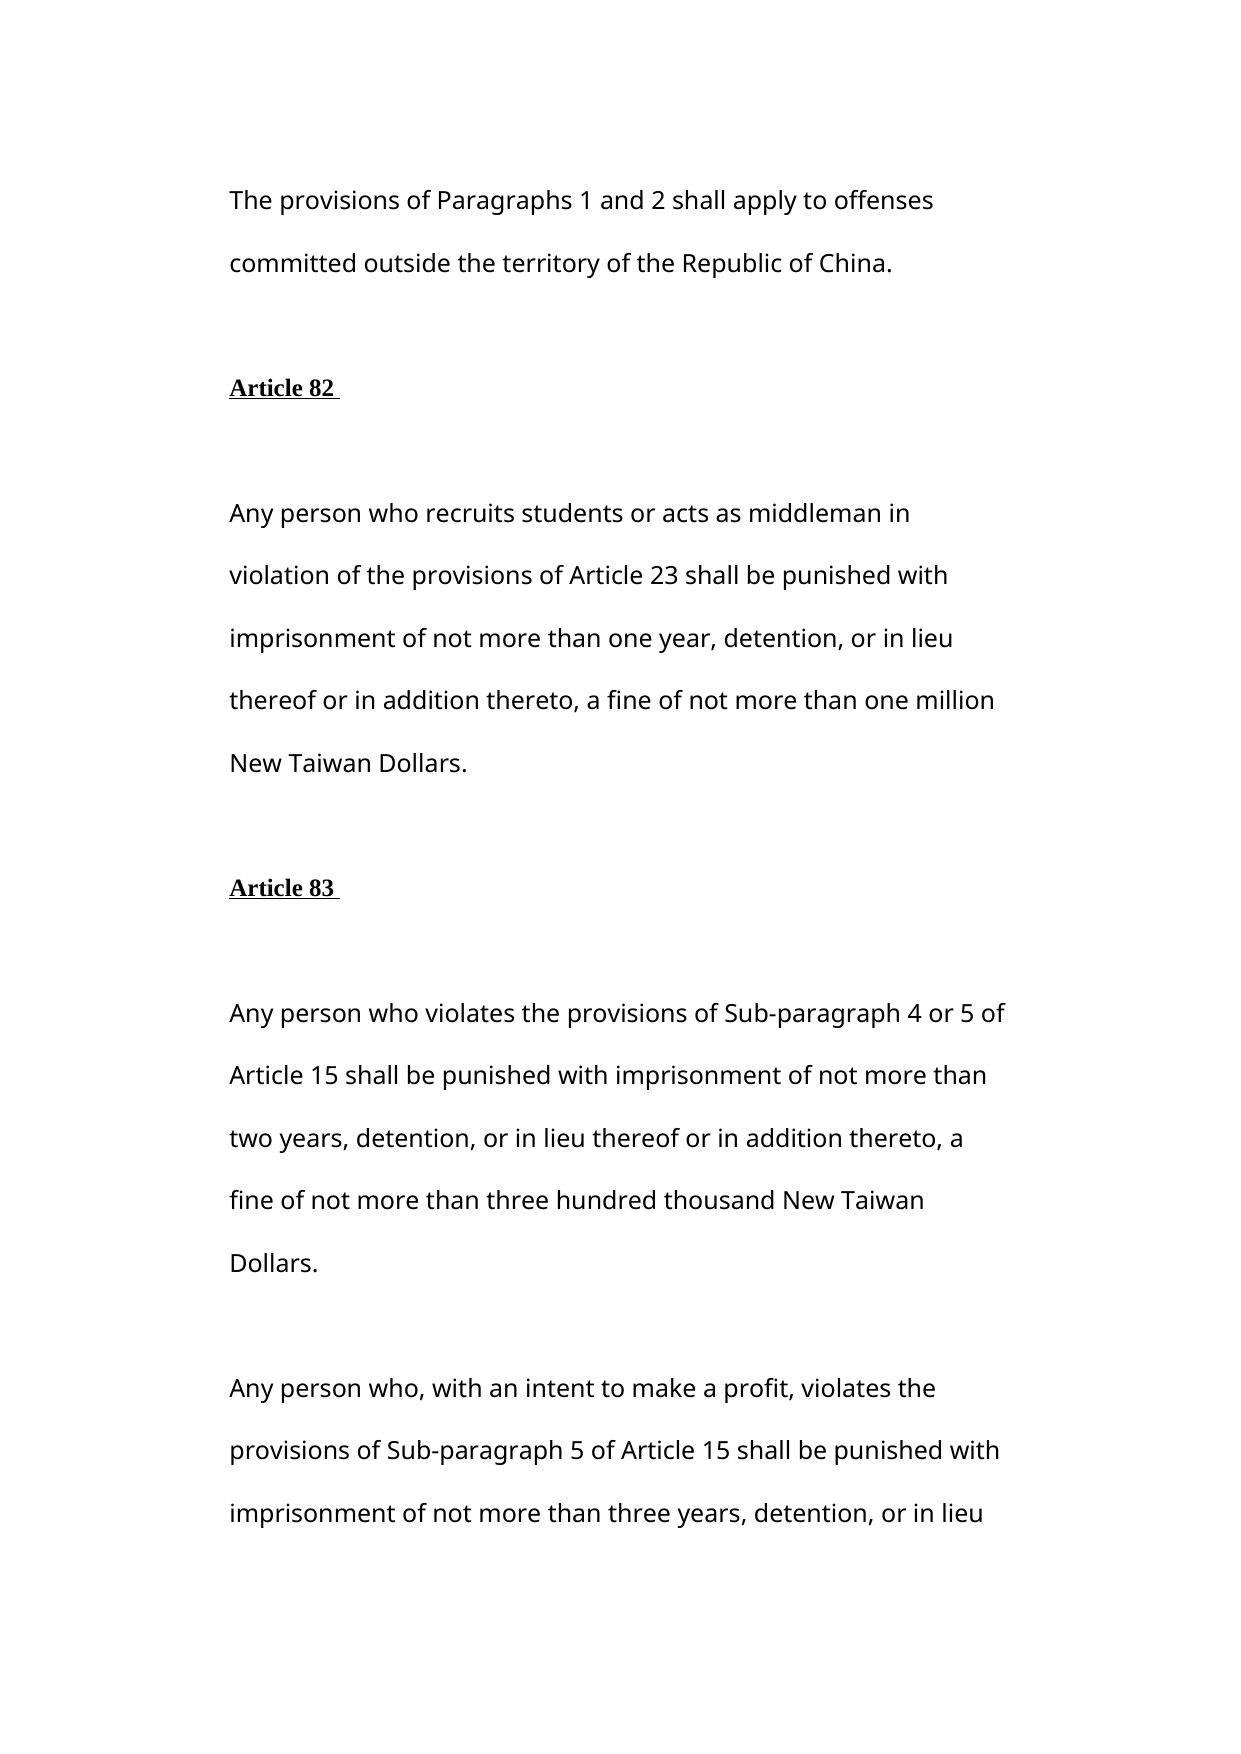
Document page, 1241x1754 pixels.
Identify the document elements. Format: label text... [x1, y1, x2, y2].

text Article 82 [229, 346, 1053, 408]
text The provisions of Paragraphs 1 and 2 shall apply to offenses committed outside the territory of the Republic of China. [229, 158, 1011, 283]
text Any person who recruits students or acts as middleman in violation of the provisions of Article 23 shall be punished with imprisonment of not more than one year, detention, or in lieu thereof or in addition thereto, a fine of not more than one million New Taiwan Dollars. [229, 471, 1011, 783]
text Any person who violates the provisions of Sub-paragraph 4 or 5 of Article 15 shall be punished with imprisonment of not more than two years, detention, or in lieu thereof or in addition thereto, a fine of not more than three hundred thousand New Taiwan Dollars. [229, 971, 1011, 1283]
text Any person who, with an intent to make a profit, violates the provisions of Sub-paragraph 5 of Article 15 shall be punished with imprisonment of not more than three years, detention, or in lieu [229, 1346, 1011, 1533]
text Article 83 [229, 846, 1053, 908]
